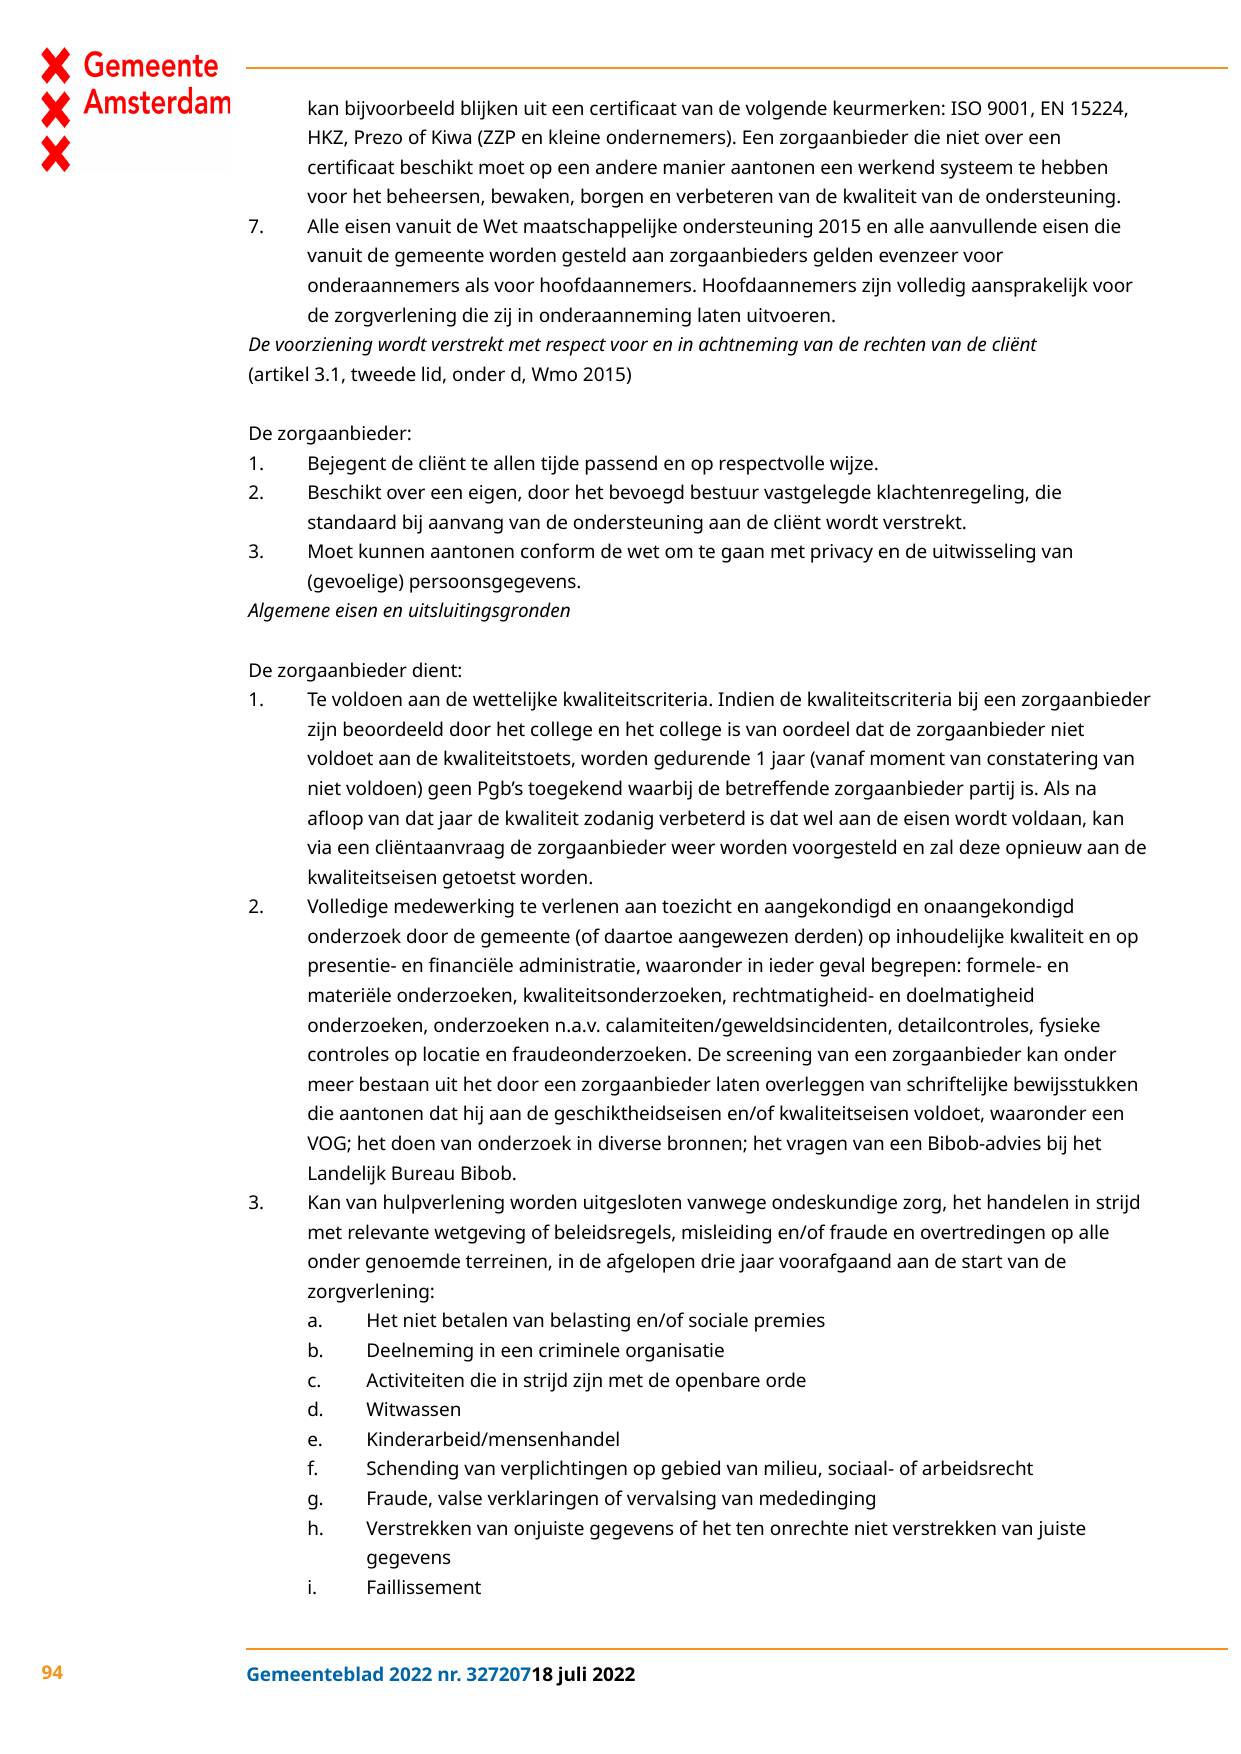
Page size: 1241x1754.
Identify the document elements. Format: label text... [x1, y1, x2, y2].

picture [41, 47, 231, 172]
text De zorgaanbieder dient: [248, 657, 1152, 683]
list Activiteiten die in strijd zijn met de openbare orde [307, 1367, 1152, 1393]
list Volledige medewerking te verlenen aan toezicht en aangekondigd en onaangekondigd onderzoek door de gemeente (of daartoe aangewezen derden) op inhoudelijke kwaliteit en op presentie- en financiële administratie, waaronder in ieder geval begrepen: formele- en materiële onderzoeken, kwaliteitsonderzoeken, rechtmatigheid- en doelmatigheid onderzoeken, onderzoeken n.a.v. calamiteiten/geweldsincidenten, detailcontroles, fysieke controles op locatie en fraudeonderzoeken. De screening van een zorgaanbieder kan onder meer bestaan uit het door een zorgaanbieder laten overleggen van schriftelijke bewijsstukken die aantonen dat hij aan de geschiktheidseisen en/of kwaliteitseisen voldoet, waaronder een VOG; het doen van onderzoek in diverse bronnen; het vragen van een Bibob-advies bij het Landelijk Bureau Bibob. [248, 893, 1152, 1186]
text Algemene eisen en uitsluitingsgronden [248, 598, 1152, 623]
list Faillissement [307, 1574, 1152, 1600]
list Bejegent de cliënt te allen tijde passend en op respectvolle wijze. [248, 450, 1152, 476]
list Het niet betalen van belasting en/of sociale premies [307, 1308, 1152, 1333]
list Te voldoen aan de wettelijke kwaliteitscriteria. Indien de kwaliteitscriteria bij een zorgaanbieder zijn beoordeeld door het college en het college is van oordeel dat de zorgaanbieder niet voldoet aan de kwaliteitstoets, worden gedurende 1 jaar (vanaf moment van constatering van niet voldoen) geen Pgb’s toegekend waarbij de betreffende zorgaanbieder partij is. Als na afloop van dat jaar de kwaliteit zodanig verbeterd is dat wel aan de eisen wordt voldaan, kan via een cliëntaanvraag de zorgaanbieder weer worden voorgesteld en zal deze opnieuw aan de kwaliteitseisen getoetst worden. [248, 686, 1152, 890]
text De voorziening wordt verstrekt met respect voor en in achtneming van de rechten van de cliënt [248, 331, 1152, 357]
list Fraude, valse verklaringen of vervalsing van mededinging [307, 1485, 1152, 1511]
list Deelneming in een criminele organisatie [307, 1337, 1152, 1363]
list Kan van hulpverlening worden uitgesloten vanwege ondeskundige zorg, het handelen in strijd met relevante wetgeving of beleidsregels, misleiding en/of fraude en overtredingen op alle onder genoemde terreinen, in de afgelopen drie jaar voorafgaand aan de start van de zorgverlening: [248, 1189, 1152, 1304]
list Alle eisen vanuit de Wet maatschappelijke ondersteuning 2015 en alle aanvullende eisen die vanuit de gemeente worden gesteld aan zorgaanbieders gelden evenzeer voor onderaannemers als voor hoofdaannemers. Hoofdaannemers zijn volledig aansprakelijk voor de zorgverlening die zij in onderaanneming laten uitvoeren. [248, 213, 1152, 328]
text (artikel 3.1, tweede lid, onder d, Wmo 2015) [248, 361, 1152, 387]
list Beschikt over een eigen, door het bevoegd bestuur vastgelegde klachtenregeling, die standaard bij aanvang van de ondersteuning aan de cliënt wordt verstrekt. [248, 479, 1152, 535]
list Verstrekken van onjuiste gegevens of het ten onrechte niet verstrekken van juiste gegevens [307, 1515, 1152, 1570]
list Moet kunnen aantonen conform de wet om te gaan met privacy en de uitwisseling van (gevoelige) persoonsgegevens. [248, 538, 1152, 594]
list Kinderarbeid/mensenhandel [307, 1426, 1152, 1452]
list Schending van verplichtingen op gebied van milieu, sociaal- of arbeidsrecht [307, 1456, 1152, 1481]
list Witwassen [307, 1396, 1152, 1422]
text De zorgaanbieder: [248, 420, 1152, 446]
list kan bijvoorbeeld blijken uit een certificaat van de volgende keurmerken: ISO 9001, EN 15224, HKZ, Prezo of Kiwa (ZZP en kleine ondernemers). Een zorgaanbieder die niet over een certificaat beschikt moet op een andere manier aantonen een werkend systeem te hebben voor het beheersen, bewaken, borgen en verbeteren van de kwaliteit van de ondersteuning. [248, 95, 1152, 209]
